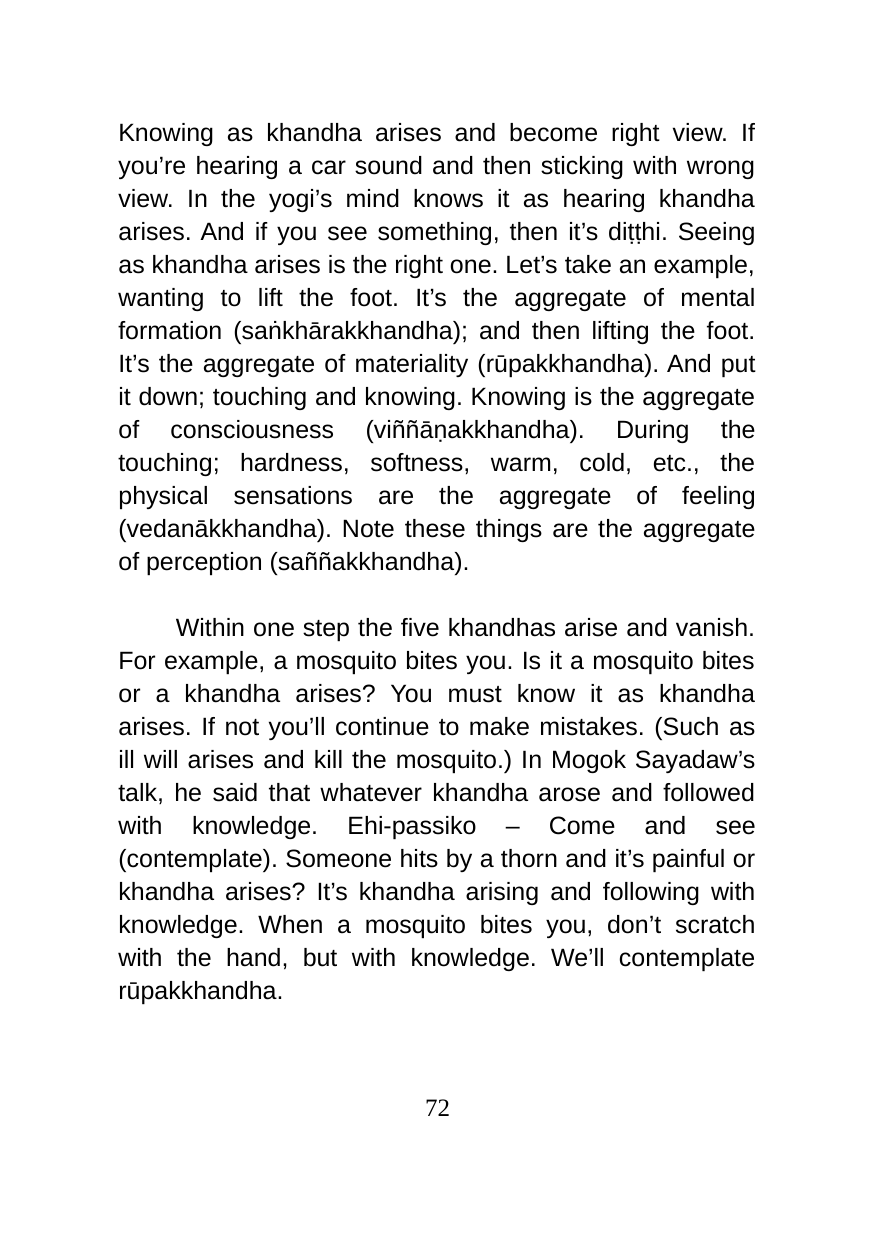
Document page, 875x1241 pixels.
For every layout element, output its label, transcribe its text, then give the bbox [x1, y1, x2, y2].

text Within one step the five khandhas arise and vanish. For example, a mosquito bites you. Is it a mosquito bites or a khandha arises? You must know it as khandha arises. If not you’ll continue to make mistakes. (Such as ill will arises and kill the mosquito.) In Mogok Sayadaw’s talk, he said that whatever khandha arose and followed with knowledge. Ehi-passiko – Come and see (contemplate). Someone hits by a thorn and it’s painful or khandha arises? It’s khandha arising and following with knowledge. When a mosquito bites you, don’t scratch with the hand, but with knowledge. We’ll contemplate rūpakkhandha. [118, 613, 756, 1005]
text Knowing as khandha arises and become right view. If you’re hearing a car sound and then sticking with wrong view. In the yogi’s mind knows it as hearing khandha arises. And if you see something, then it’s diṭṭhi. Seeing as khandha arises is the right one. Let’s take an example, wanting to lift the foot. It’s the aggregate of mental formation (saṅkhārakkhandha); and then lifting the foot. It’s the aggregate of materiality (rūpakkhandha). And put it down; touching and knowing. Knowing is the aggregate of consciousness (viññāṇakkhandha). During the touching; hardness, softness, warm, cold, etc., the physical sensations are the aggregate of feeling (vedanākkhandha). Note these things are the aggregate of perception (saññakkhandha). [118, 118, 756, 576]
